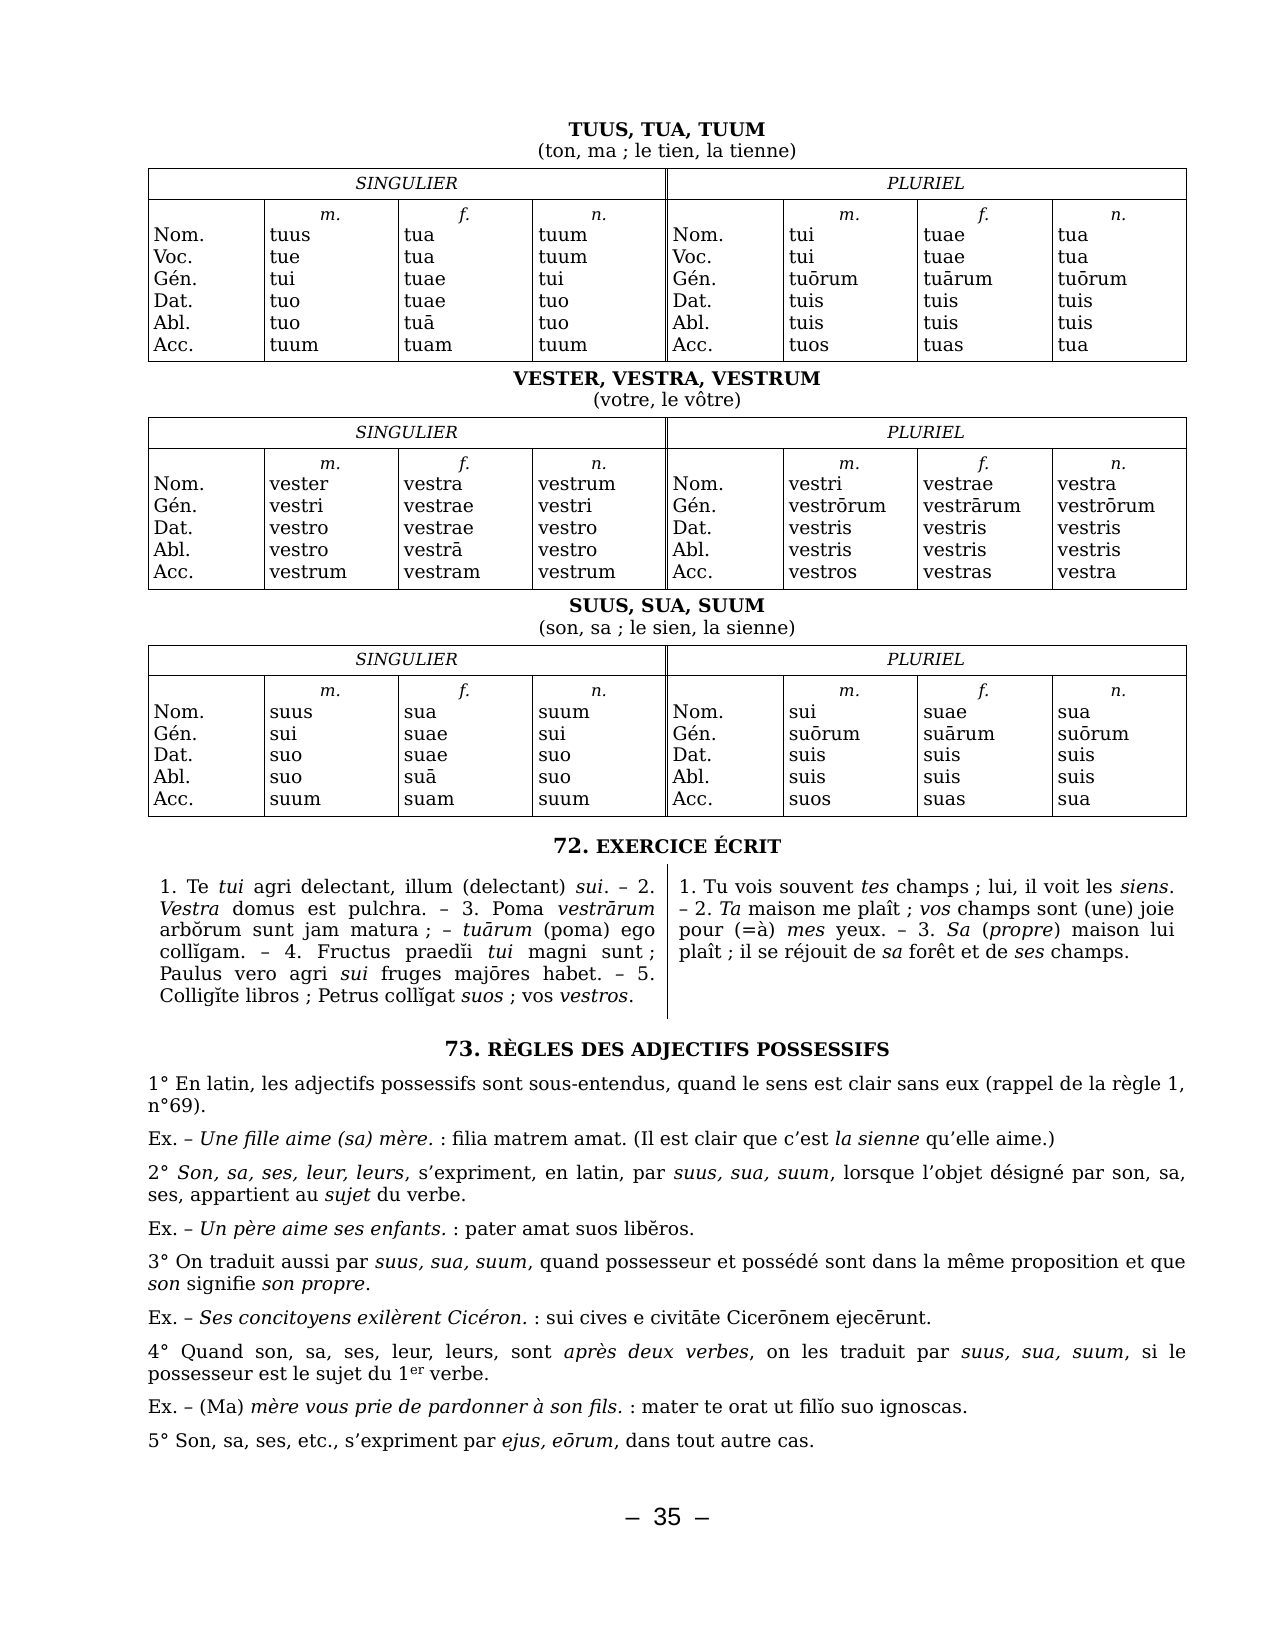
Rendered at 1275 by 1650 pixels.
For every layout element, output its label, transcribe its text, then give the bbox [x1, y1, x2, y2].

table_cell Nom. Voc. Gén. Dat. Abl. Acc. [149, 200, 264, 361]
table_cell Nom. Gén. Dat. Abl. Acc. [149, 449, 264, 588]
table_header PLURIEL [668, 169, 1186, 199]
text VESTER, VESTRA, VESTRUM (votre, le vôtre) [148, 367, 1186, 411]
table_cell Nom. Voc. Gén. Dat. Abl. Acc. [668, 200, 783, 361]
table_header SINGULIER [149, 169, 665, 199]
text Ex. – (Ma) mère vous prie de pardonner à son fils. : mater te orat ut filĭo suo ignoscas. [148, 1397, 1186, 1418]
table_cell Nom. Gén. Dat. Abl. Acc. [668, 676, 783, 816]
text Ex. – Un père aime ses enfants. : pater amat suos libĕros. [148, 1218, 1186, 1240]
text 73. RÈGLES DES ADJECTIFS POSSESSIFS [148, 1036, 1186, 1061]
table_cell m. sui suōrum suis suis suos [784, 676, 917, 816]
text Ex. – Ses concitoyens exilèrent Cicéron. : sui cives e civitāte Cicerōnem ejecērunt. [148, 1307, 1186, 1329]
text TUUS, TUA, TUUM (ton, ma ; le tien, la tienne) [148, 118, 1186, 162]
text 2° Son, sa, ses, leur, leurs, s’expriment, en latin, par suus, sua, suum, lorsque l’objet désigné par son, sa, ses, appartient au sujet du verbe. [148, 1162, 1186, 1206]
table_cell m. vestri vestrōrum vestris vestris vestros [784, 449, 917, 588]
table_cell m. tui tui tuōrum tuis tuis tuos [784, 200, 917, 361]
table_header PLURIEL [668, 418, 1186, 448]
table_cell n. vestrum vestri vestro vestro vestrum [533, 449, 665, 588]
table_header SINGULIER [149, 646, 665, 675]
table_cell m. suus sui suo suo suum [265, 676, 398, 816]
table_header PLURIEL [668, 646, 1186, 675]
table_cell m. vester vestri vestro vestro vestrum [265, 449, 398, 588]
table_cell Nom. Gén. Dat. Abl. Acc. [668, 449, 783, 588]
table_cell f. tuae tuae tuārum tuis tuis tuas [918, 200, 1052, 361]
text Ex. – Une fille aime (sa) mère. : filia matrem amat. (Il est clair que c’est la sienne qu’elle aime.) [148, 1128, 1186, 1150]
table_header 1. Te tui agri delectant, illum (delectant) sui. – 2. Vestra domus est pulchra. – 3. Poma vestrārum arbŏrum sunt jam matura ; – tuārum (poma) ego collĭgam. – 4. Fructus praedĭi tui magni sunt ; Paulus vero agri sui fruges majōres habet. – 5. Colligĭte libros ; Petrus collĭgat suos ; vos vestros. [148, 864, 667, 1019]
table_cell m. tuus tue tui tuo tuo tuum [265, 200, 398, 361]
table_header SINGULIER [149, 418, 665, 448]
table_cell n. suum sui suo suo suum [533, 676, 665, 816]
text 5° Son, sa, ses, etc., s’expriment par ejus, eōrum, dans tout autre cas. [148, 1430, 1186, 1452]
table_cell n. vestra vestrōrum vestris vestris vestra [1053, 449, 1186, 588]
text 3° On traduit aussi par suus, sua, suum, quand possesseur et possédé sont dans la même proposition et que son signifie son propre. [148, 1252, 1186, 1295]
text 72. EXERCICE ÉCRIT [148, 833, 1186, 858]
text 1° En latin, les adjectifs possessifs sont sous-entendus, quand le sens est clair sans eux (rappel de la règle 1, n°69). [148, 1073, 1186, 1117]
text SUUS, SUA, SUUM (son, sa ; le sien, la sienne) [148, 594, 1186, 638]
table_cell n. tuum tuum tui tuo tuo tuum [533, 200, 665, 361]
table_cell n. tua tua tuōrum tuis tuis tua [1053, 200, 1186, 361]
table_cell f. vestrae vestrārum vestris vestris vestras [918, 449, 1052, 588]
table_cell Nom. Gén. Dat. Abl. Acc. [149, 676, 264, 816]
table_cell f. vestra vestrae vestrae vestrā vestram [399, 449, 532, 588]
table_header 1. Tu vois souvent tes champs ; lui, il voit les siens. – 2. Ta maison me plaît ; vos champs sont (une) joie pour (=à) mes yeux. – 3. Sa (propre) maison lui plaît ; il se réjouit de sa forêt et de ses champs. [668, 864, 1186, 1019]
table_cell f. sua suae suae suā suam [399, 676, 532, 816]
table_cell f. tua tua tuae tuae tuā tuam [399, 200, 532, 361]
table_cell f. suae suārum suis suis suas [918, 676, 1052, 816]
text 4° Quand son, sa, ses, leur, leurs, sont après deux verbes, on les traduit par suus, sua, suum, si le possesseur est le sujet du 1er verbe. [148, 1341, 1186, 1385]
table_cell n. sua suōrum suis suis sua [1053, 676, 1186, 816]
